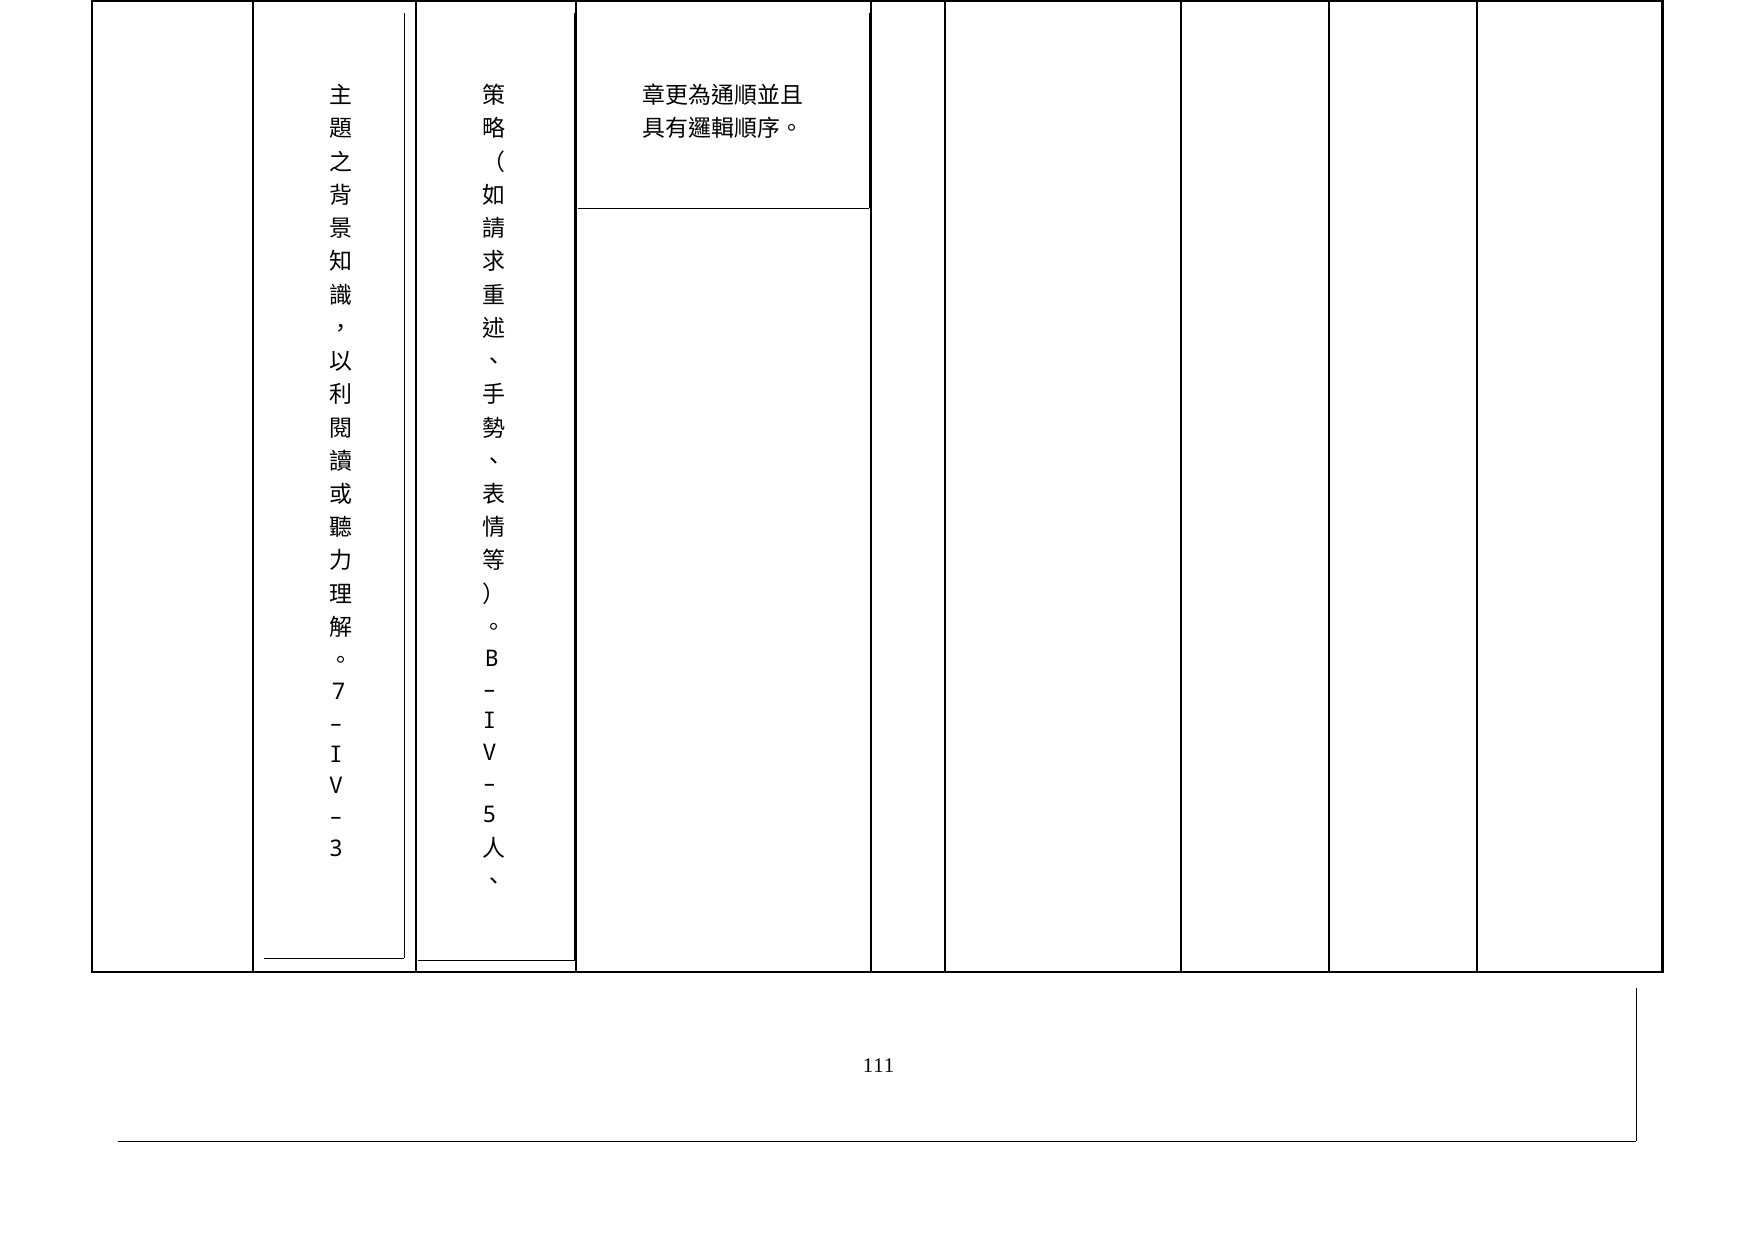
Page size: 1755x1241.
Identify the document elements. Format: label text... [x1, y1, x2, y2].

table_cell 章更為通順並且具有邏輯順序。 [577, 2, 870, 971]
table_cell 主題之背景知識，以利閱讀或聽力理解。 7–IV–3 [254, 2, 415, 971]
table_cell [1330, 2, 1476, 971]
table_cell [1478, 2, 1661, 971]
table_cell 策略（如請求重述、手勢、表情等）。 B–IV–5 人、 [417, 2, 575, 971]
table_cell [872, 2, 944, 971]
table_cell [93, 2, 252, 971]
table_cell [946, 2, 1180, 971]
table_cell [1182, 2, 1328, 971]
